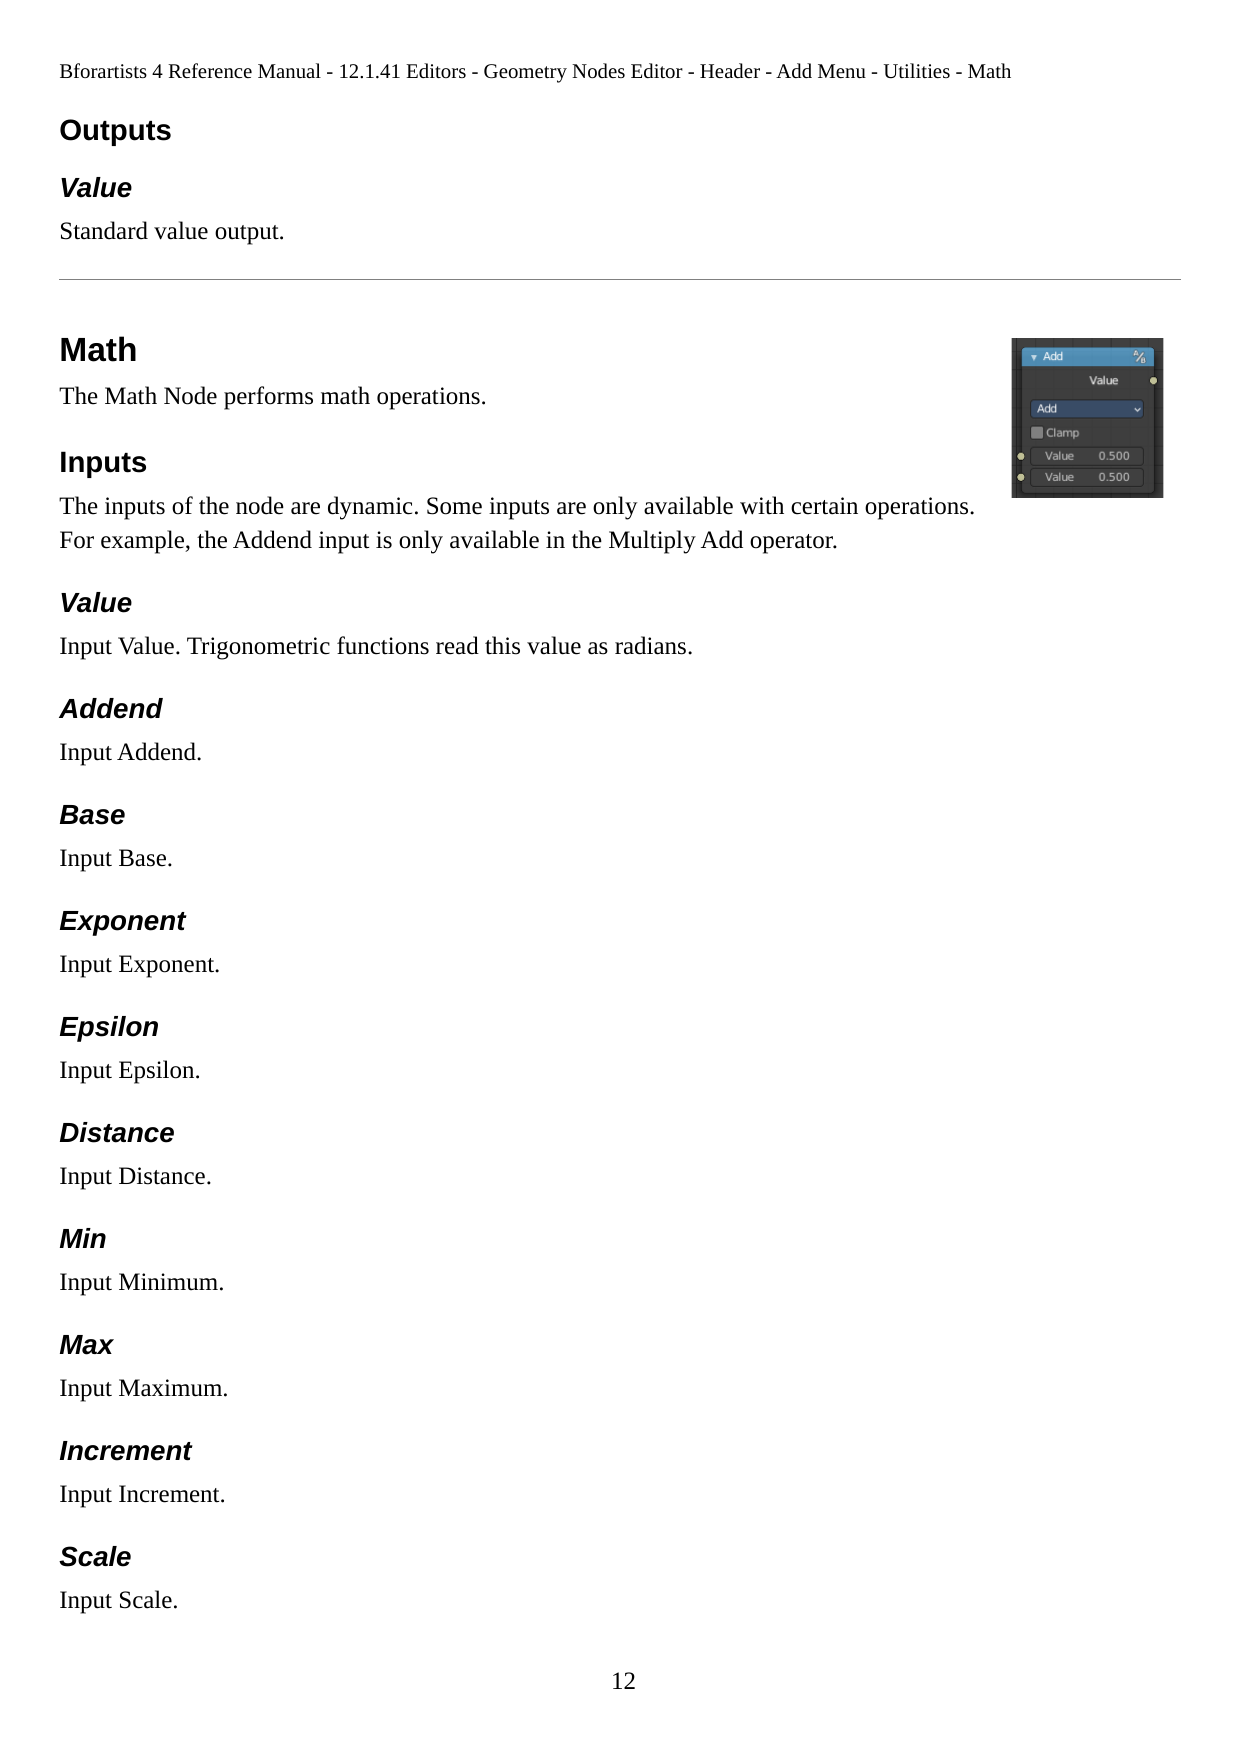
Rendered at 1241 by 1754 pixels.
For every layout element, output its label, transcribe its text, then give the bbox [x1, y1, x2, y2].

text Input Scale. [59, 1585, 1181, 1613]
picture [1011, 338, 1164, 498]
subtitle Exponent [59, 905, 1181, 937]
text Input Epsilon. [59, 1055, 1181, 1084]
text Input Maximum. [59, 1373, 1181, 1402]
subtitle Max [59, 1328, 1181, 1360]
subtitle Epsilon [59, 1011, 1181, 1042]
text The inputs of the node are dynamic. Some inputs are only available with certain operations. For example, the Addend input is only available in the Multiply Add operator. [59, 491, 1181, 554]
subtitle Addend [59, 693, 1181, 725]
subtitle Outputs [59, 113, 1181, 146]
text Input Value. Trigonometric functions read this value as radians. [59, 631, 1181, 660]
text Standard value output. [59, 216, 1181, 244]
subtitle [1164, 444, 1181, 478]
text Input Exponent. [59, 949, 1181, 978]
subtitle Scale [59, 1540, 1181, 1572]
text The Math Node performs math operations. [59, 381, 1011, 410]
subtitle Inputs [59, 444, 1011, 478]
subtitle Math [59, 330, 1181, 368]
subtitle Increment [59, 1434, 1181, 1466]
text Input Base. [59, 843, 1181, 872]
subtitle Value [59, 171, 1181, 203]
text Input Addend. [59, 737, 1181, 766]
subtitle Distance [59, 1117, 1181, 1148]
subtitle Value [59, 587, 1181, 619]
text Input Distance. [59, 1161, 1181, 1190]
subtitle Min [59, 1222, 1181, 1254]
text Input Increment. [59, 1479, 1181, 1507]
text Input Minimum. [59, 1267, 1181, 1296]
subtitle Base [59, 799, 1181, 831]
